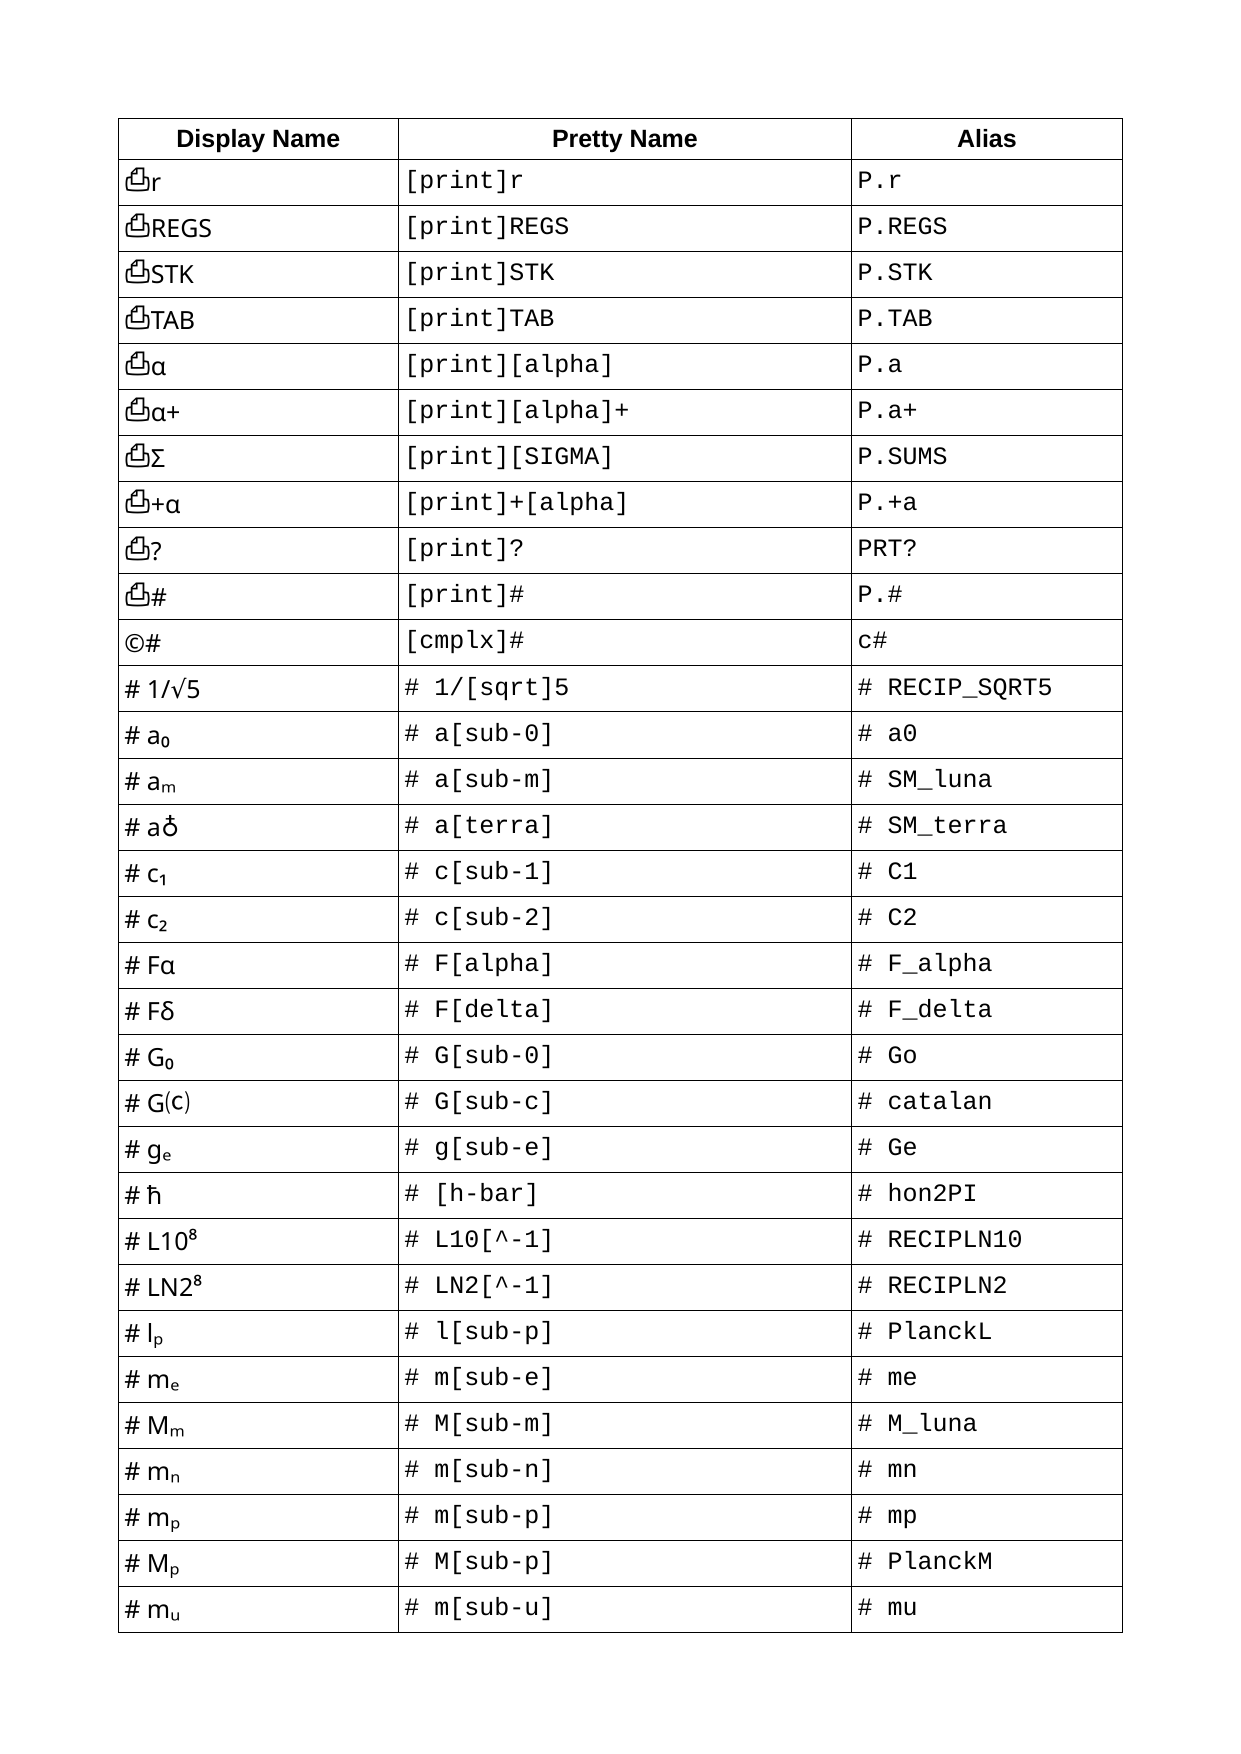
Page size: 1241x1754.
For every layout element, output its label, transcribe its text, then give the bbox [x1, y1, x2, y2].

table_cell # G₀ [119, 1035, 398, 1080]
table_cell # F[alpha] [399, 943, 851, 988]
table_cell # Mₘ [119, 1403, 398, 1448]
table_cell # l[sub-p] [399, 1311, 851, 1356]
table_cell # m[sub-n] [399, 1449, 851, 1494]
table_cell [print]r [399, 160, 851, 205]
table_cell P.REGS [852, 206, 1122, 251]
table_cell # a♁ [119, 805, 398, 849]
table_cell # gₑ [119, 1127, 398, 1172]
table_cell ⎙TAB [119, 298, 398, 343]
table_cell # m[sub-p] [399, 1495, 851, 1540]
table_cell # a[terra] [399, 805, 851, 849]
table_cell # F_delta [852, 989, 1122, 1034]
table_cell # a₀ [119, 712, 398, 757]
table_header Display Name [119, 119, 398, 159]
table_cell # RECIPLN10 [852, 1219, 1122, 1264]
table_cell # c[sub-1] [399, 851, 851, 896]
table_cell # m[sub-u] [399, 1587, 851, 1632]
table_cell # M[sub-m] [399, 1403, 851, 1448]
table_cell ⎙? [119, 528, 398, 573]
table_cell # a0 [852, 712, 1122, 757]
table_cell # me [852, 1357, 1122, 1402]
table_cell # LN2⁸ [119, 1265, 398, 1310]
table_cell [print]+[alpha] [399, 482, 851, 527]
table_cell # Go [852, 1035, 1122, 1080]
table_cell # C1 [852, 851, 1122, 896]
table_cell P.r [852, 160, 1122, 205]
table_cell # 1/[sqrt]5 [399, 666, 851, 711]
table_cell # PlanckM [852, 1541, 1122, 1586]
table_cell [print][SIGMA] [399, 436, 851, 481]
table_cell ©# [119, 620, 398, 665]
table_cell P.TAB [852, 298, 1122, 343]
table_cell # aₘ [119, 759, 398, 803]
table_cell # mp [852, 1495, 1122, 1540]
table_cell [print]? [399, 528, 851, 573]
table_cell # lₚ [119, 1311, 398, 1356]
table_cell # G⒞ [119, 1081, 398, 1126]
table_cell # RECIP_SQRT5 [852, 666, 1122, 711]
table_cell # F_alpha [852, 943, 1122, 988]
table_cell ⎙α+ [119, 390, 398, 435]
table_cell [cmplx]# [399, 620, 851, 665]
table_cell P.+a [852, 482, 1122, 527]
table_cell [print][alpha]+ [399, 390, 851, 435]
table_cell c# [852, 620, 1122, 665]
table_cell # G[sub-0] [399, 1035, 851, 1080]
table_cell # m[sub-e] [399, 1357, 851, 1402]
table_cell # [h-bar] [399, 1173, 851, 1218]
table_cell ⎙REGS [119, 206, 398, 251]
table_cell # F[delta] [399, 989, 851, 1034]
table_cell # PlanckL [852, 1311, 1122, 1356]
table_cell # 1/√5 [119, 666, 398, 711]
table_cell [print]STK [399, 252, 851, 297]
table_cell # Ge [852, 1127, 1122, 1172]
table_cell # L10[^-1] [399, 1219, 851, 1264]
table_cell # hon2PI [852, 1173, 1122, 1218]
table_cell # L10⁸ [119, 1219, 398, 1264]
table_cell # Fα [119, 943, 398, 988]
table_cell # G[sub-c] [399, 1081, 851, 1126]
table_cell # M_luna [852, 1403, 1122, 1448]
table_cell # Fδ [119, 989, 398, 1034]
table_cell [print][alpha] [399, 344, 851, 389]
table_cell # catalan [852, 1081, 1122, 1126]
table_cell P.# [852, 574, 1122, 619]
table_cell # g[sub-e] [399, 1127, 851, 1172]
table_cell ⎙# [119, 574, 398, 619]
table_cell # mn [852, 1449, 1122, 1494]
table_cell # mₑ [119, 1357, 398, 1402]
table_cell P.a [852, 344, 1122, 389]
table_cell # mₚ [119, 1495, 398, 1540]
table_cell PRT? [852, 528, 1122, 573]
table_cell # RECIPLN2 [852, 1265, 1122, 1310]
table_cell # c[sub-2] [399, 897, 851, 942]
table_cell [print]# [399, 574, 851, 619]
table_cell ⎙STK [119, 252, 398, 297]
table_cell P.SUMS [852, 436, 1122, 481]
table_cell # mu [852, 1587, 1122, 1632]
table_cell # mₙ [119, 1449, 398, 1494]
table_cell [print]REGS [399, 206, 851, 251]
table_cell ⎙+α [119, 482, 398, 527]
table_cell # a[sub-0] [399, 712, 851, 757]
table_cell # mᵤ [119, 1587, 398, 1632]
table_cell # M[sub-p] [399, 1541, 851, 1586]
table_cell ⎙α [119, 344, 398, 389]
table_cell # Mₚ [119, 1541, 398, 1586]
table_cell # SM_luna [852, 759, 1122, 803]
table_cell ⎙r [119, 160, 398, 205]
table_cell ⎙Σ [119, 436, 398, 481]
table_cell P.STK [852, 252, 1122, 297]
table_cell # SM_terra [852, 805, 1122, 849]
table_header Alias [852, 119, 1122, 159]
table_cell # a[sub-m] [399, 759, 851, 803]
table_cell # c₁ [119, 851, 398, 896]
table_cell # LN2[^-1] [399, 1265, 851, 1310]
table_cell # C2 [852, 897, 1122, 942]
table_cell # ħ [119, 1173, 398, 1218]
table_cell [print]TAB [399, 298, 851, 343]
table_cell P.a+ [852, 390, 1122, 435]
table_header Pretty Name [399, 119, 851, 159]
table_cell # c₂ [119, 897, 398, 942]
